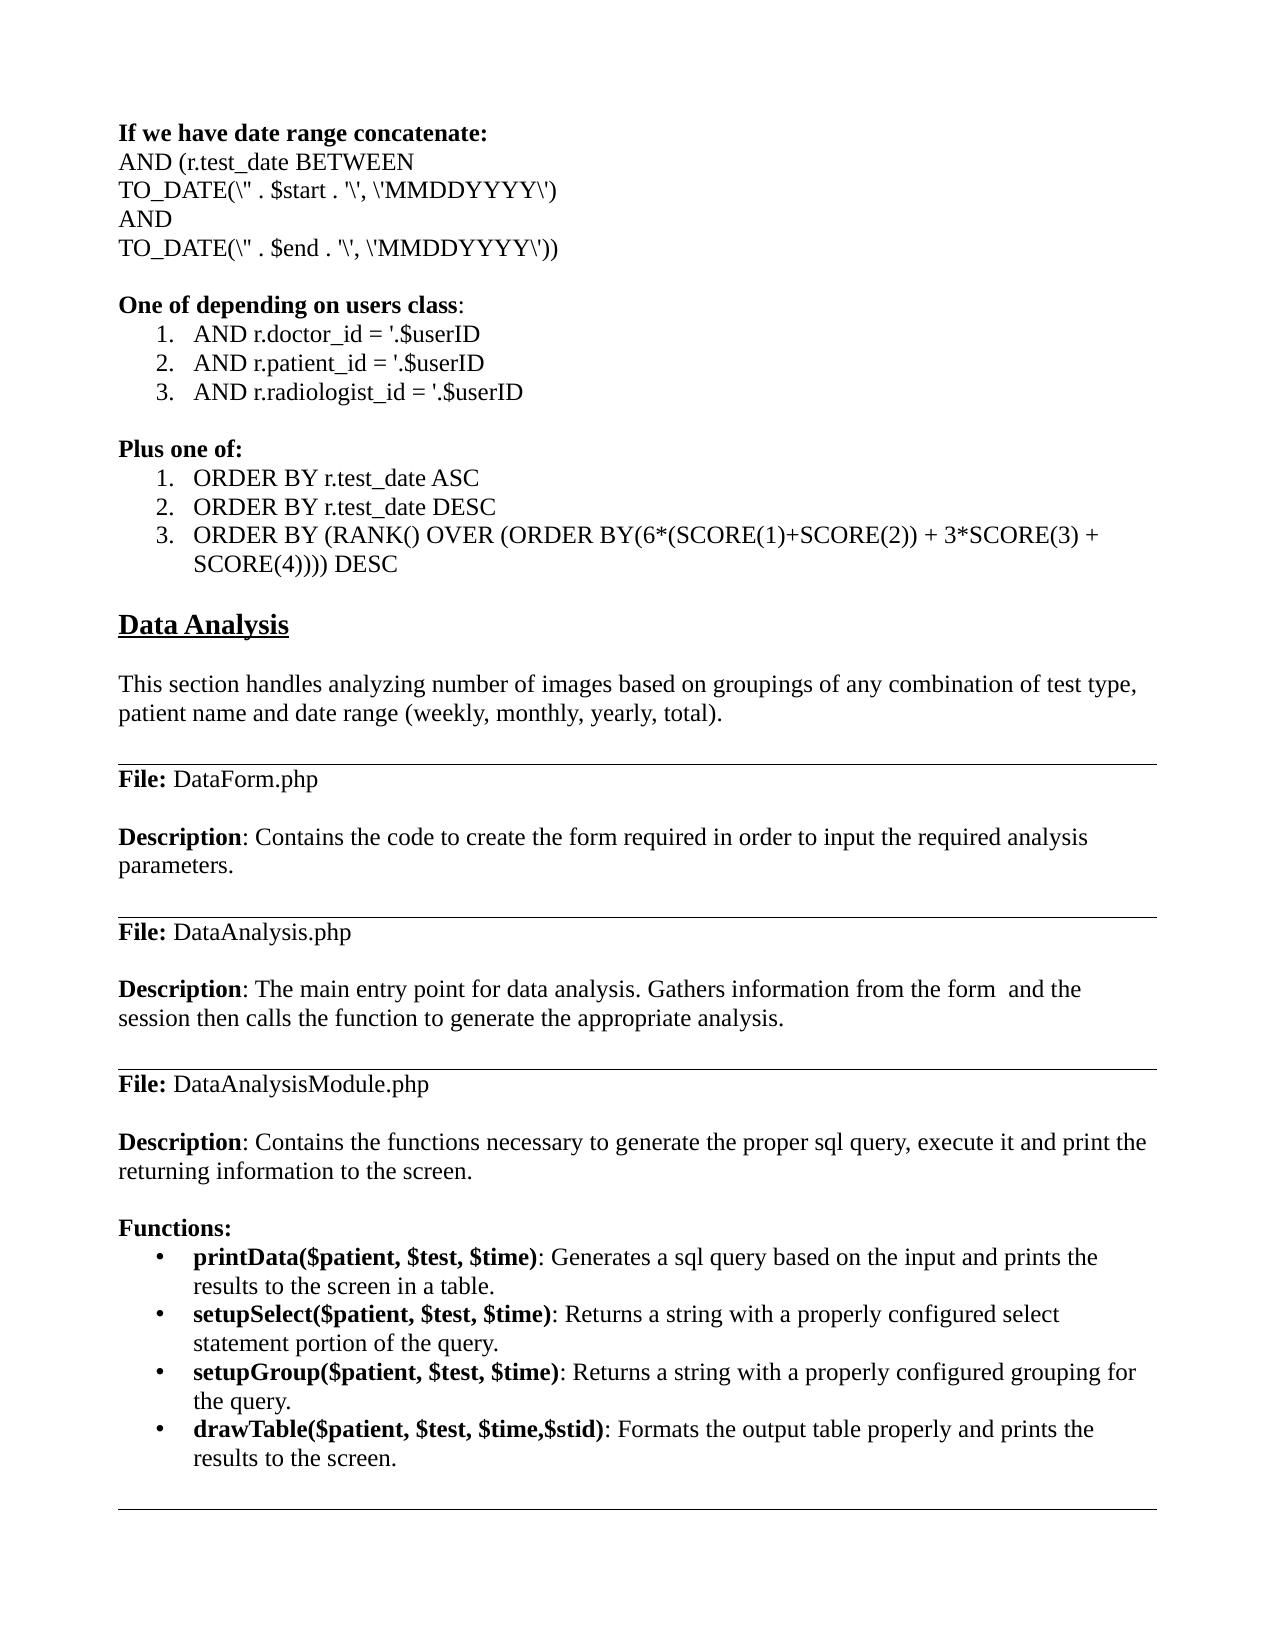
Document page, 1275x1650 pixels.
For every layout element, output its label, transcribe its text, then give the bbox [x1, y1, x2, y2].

list AND r.doctor_id = '.$userID [156, 319, 1157, 348]
text TO_DATE(\'' . $end . '\', \'MMDDYYYY\')) [118, 233, 1157, 262]
list setupGroup($patient, $test, $time): Returns a string with a properly configured grouping for the query. [156, 1357, 1157, 1414]
text This section handles analyzing number of images based on groupings of any combination of test type, patient name and date range (weekly, monthly, yearly, total). [118, 669, 1157, 727]
text Functions: [118, 1213, 1157, 1242]
text AND [118, 204, 1157, 233]
text File: DataAnalysisModule.php [118, 1070, 1157, 1098]
list ORDER BY r.test_date ASC [156, 463, 1157, 492]
text AND (r.test_date BETWEEN [118, 147, 1157, 176]
text Description: The main entry point for data analysis. Gathers information from the form and the session then calls the function to generate the appropriate analysis. [118, 974, 1157, 1032]
text One of depending on users class: [118, 291, 1157, 319]
list ORDER BY (RANK() OVER (ORDER BY(6*(SCORE(1)+SCORE(2)) + 3*SCORE(3) + SCORE(4)))) DESC [156, 521, 1157, 578]
text If we have date range concatenate: [118, 118, 1157, 147]
text Data Analysis [118, 607, 1157, 640]
list AND r.radiologist_id = '.$userID [156, 377, 1157, 406]
list printData($patient, $test, $time): Generates a sql query based on the input and prints the results to the screen in a table. [156, 1242, 1157, 1299]
text Description: Contains the functions necessary to generate the proper sql query, execute it and print the returning information to the screen. [118, 1127, 1157, 1184]
text Description: Contains the code to create the form required in order to input the required analysis parameters. [118, 822, 1157, 879]
text Plus one of: [118, 434, 1157, 463]
list ORDER BY r.test_date DESC [156, 492, 1157, 521]
text TO_DATE(\'' . $start . '\', \'MMDDYYYY\') [118, 176, 1157, 204]
list setupSelect($patient, $test, $time): Returns a string with a properly configured select statement portion of the query. [156, 1299, 1157, 1357]
text File: DataAnalysis.php [118, 918, 1157, 946]
list AND r.patient_id = '.$userID [156, 348, 1157, 377]
text File: DataForm.php [118, 765, 1157, 793]
list drawTable($patient, $test, $time,$stid): Formats the output table properly and prints the results to the screen. [156, 1414, 1157, 1472]
